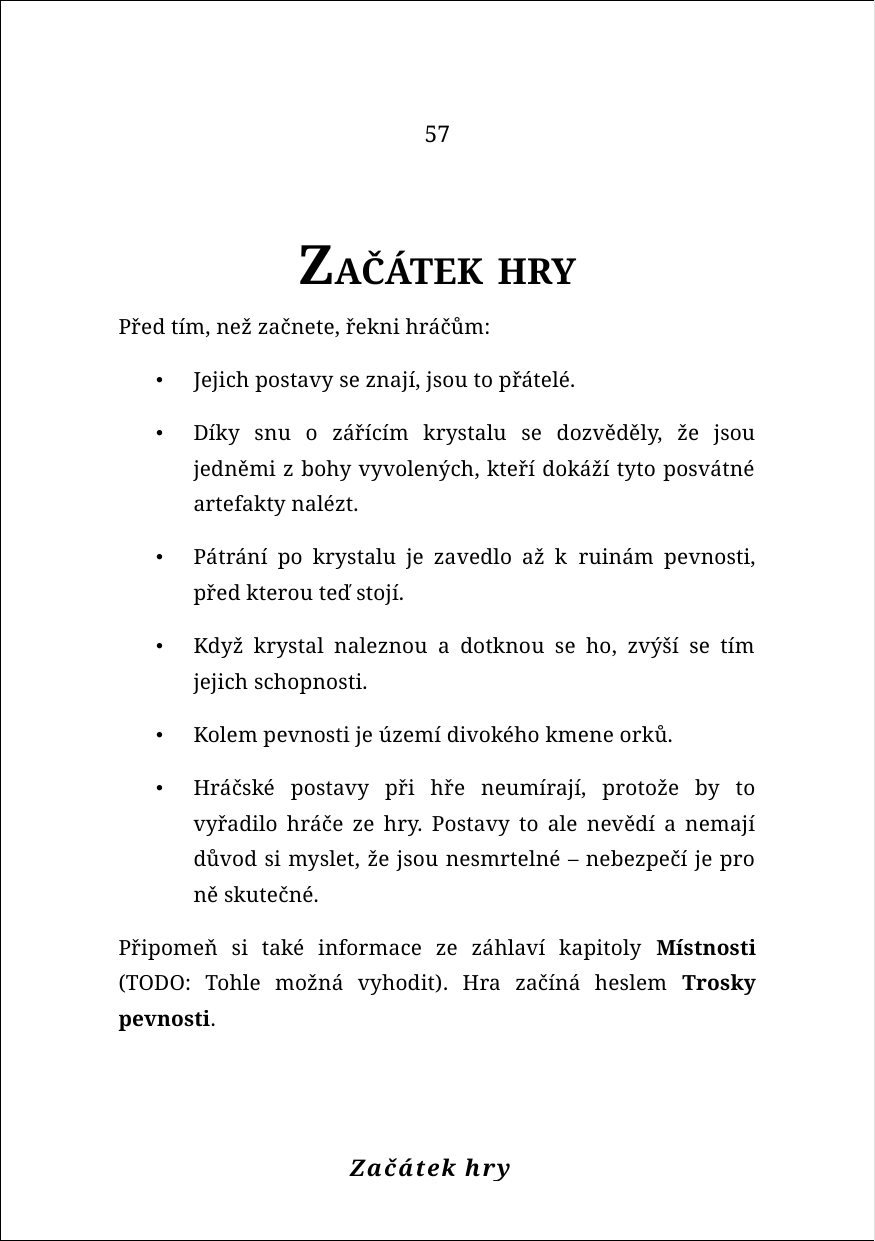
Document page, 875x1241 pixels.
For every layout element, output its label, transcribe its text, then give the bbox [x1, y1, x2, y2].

list Díky snu o zářícím krystalu se dozvěděly, že jsou jedněmi z bohy vyvolených, kteří dokáží tyto posvátné artefakty nalézt. [156, 418, 756, 518]
list Kolem pevnosti je území divokého kmene orků. [156, 720, 756, 748]
list Hráčské postavy při hře neumírají, protože by to vyřadilo hráče ze hry. Postavy to ale nevědí a nemají důvod si myslet, že jsou nesmrtelné – nebezpečí je pro ně skutečné. [156, 773, 756, 908]
list Jejich postavy se znají, jsou to přátelé. [156, 365, 756, 393]
list Když krystal naleznou a dotknou se ho, zvýší se tím jejich schopnosti. [156, 631, 756, 695]
subtitle Začátek hry [118, 226, 756, 300]
text Připomeň si také informace ze záhlaví kapitoly Místnosti (TODO: Tohle možná vyhodit). Hra začíná heslem Trosky pevnosti. [118, 933, 756, 1032]
list Pátrání po krystalu je zavedlo až k⁠ ruinám pevnosti, před kterou teď stojí. [156, 542, 756, 606]
text Před tím, než začnete, řekni hráčům: [118, 312, 756, 340]
